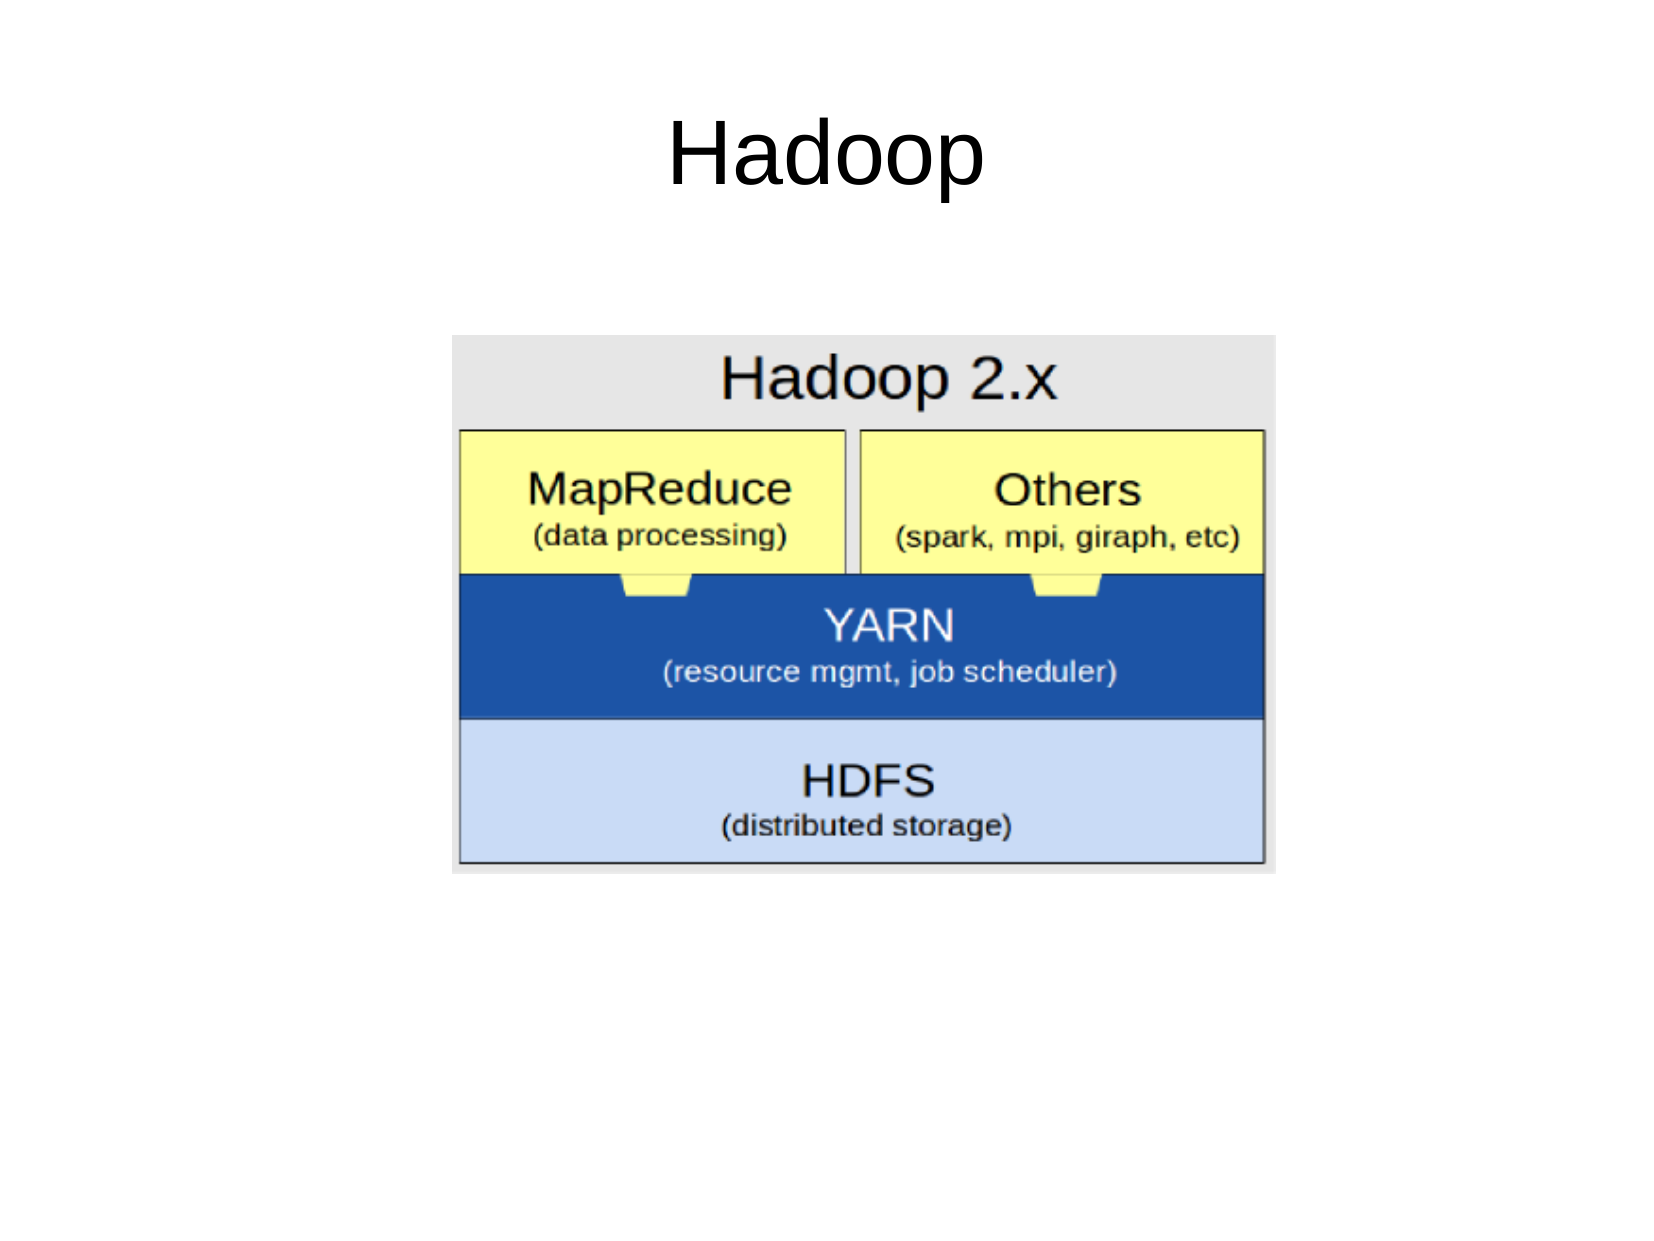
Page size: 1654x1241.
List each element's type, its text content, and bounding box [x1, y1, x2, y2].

title Hadoop [82, 49, 1571, 257]
picture [452, 335, 1276, 875]
